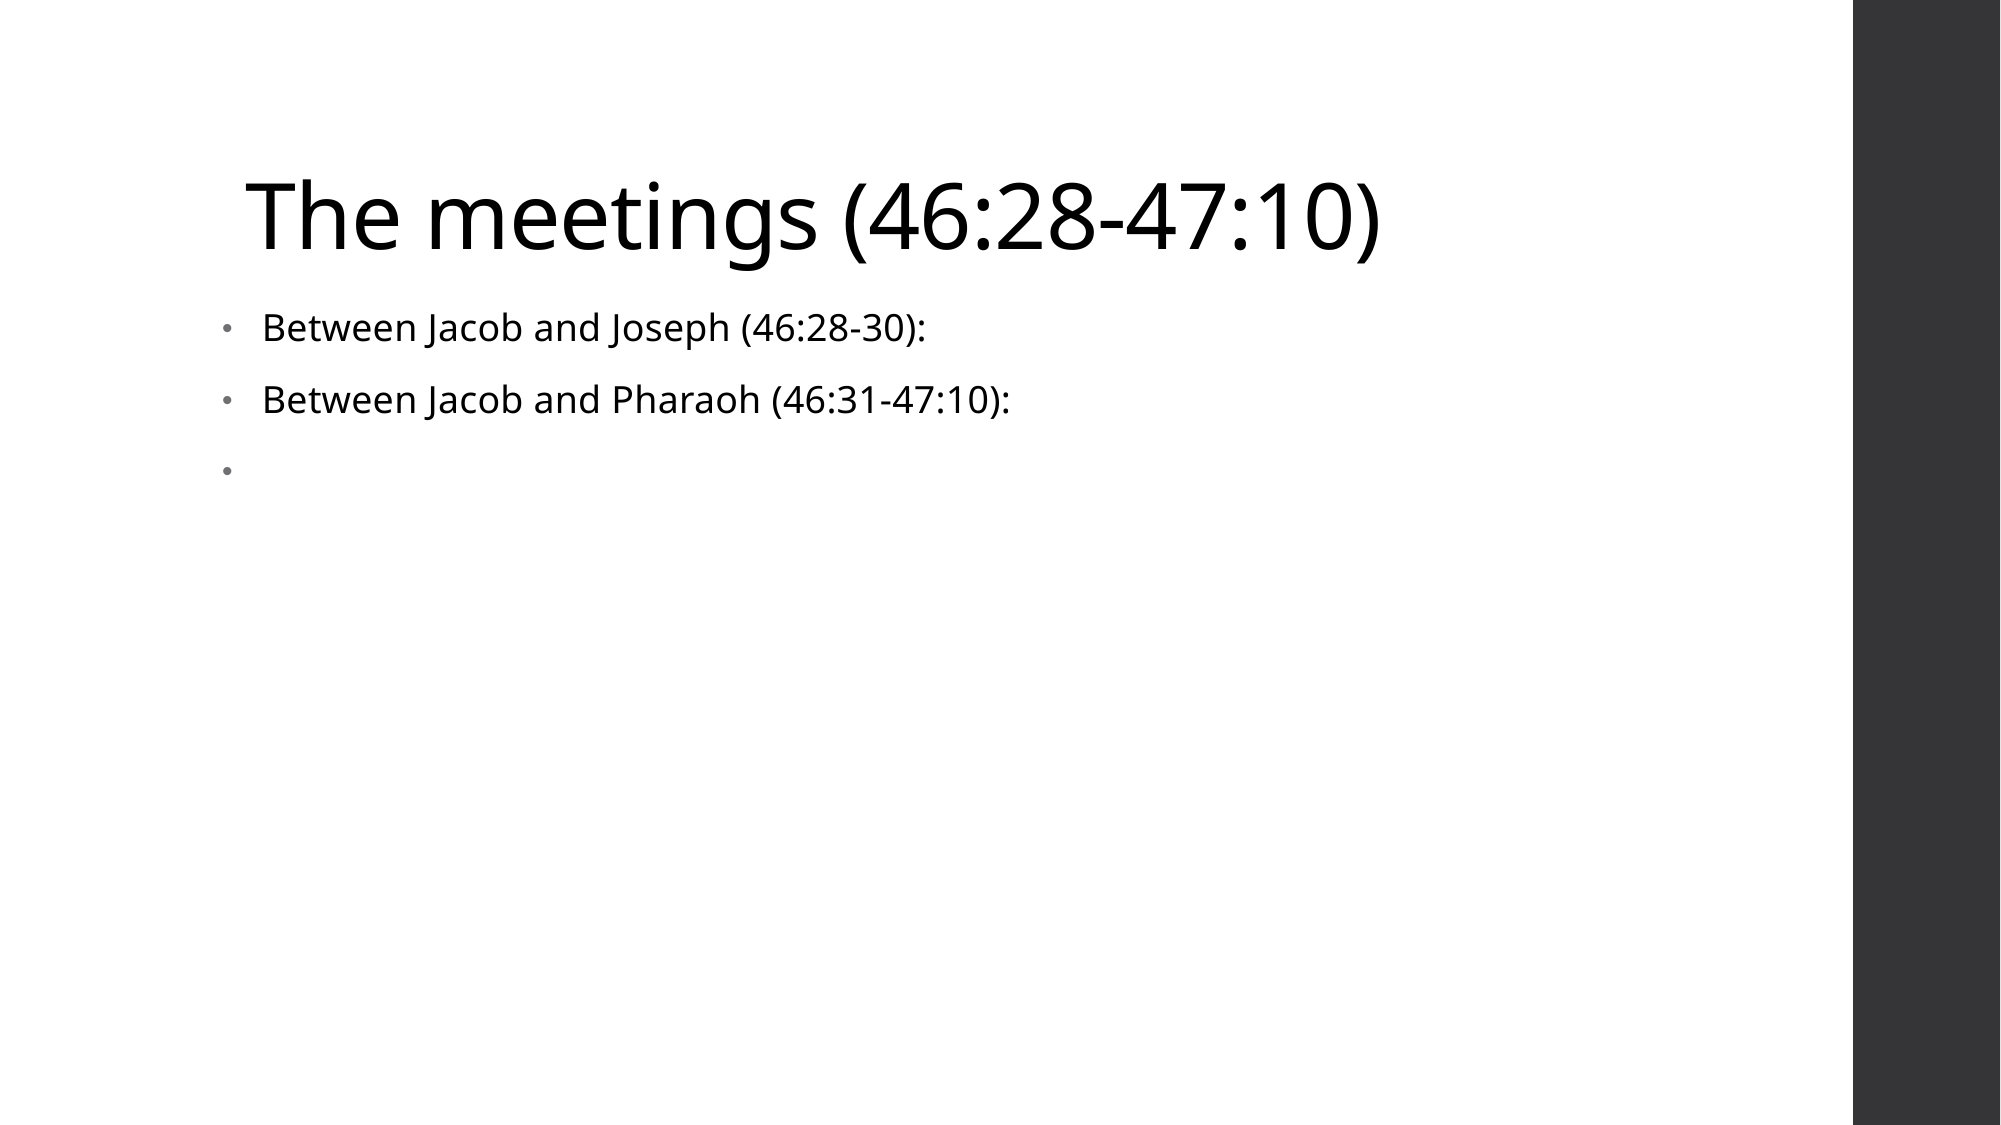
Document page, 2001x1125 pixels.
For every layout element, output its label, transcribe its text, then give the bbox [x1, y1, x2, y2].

list Between Jacob and Joseph (46:28-30): Between Jacob and Pharaoh (46:31-47:10): [206, 299, 1617, 1014]
title The meetings (46:28-47:10) [206, 60, 1797, 278]
